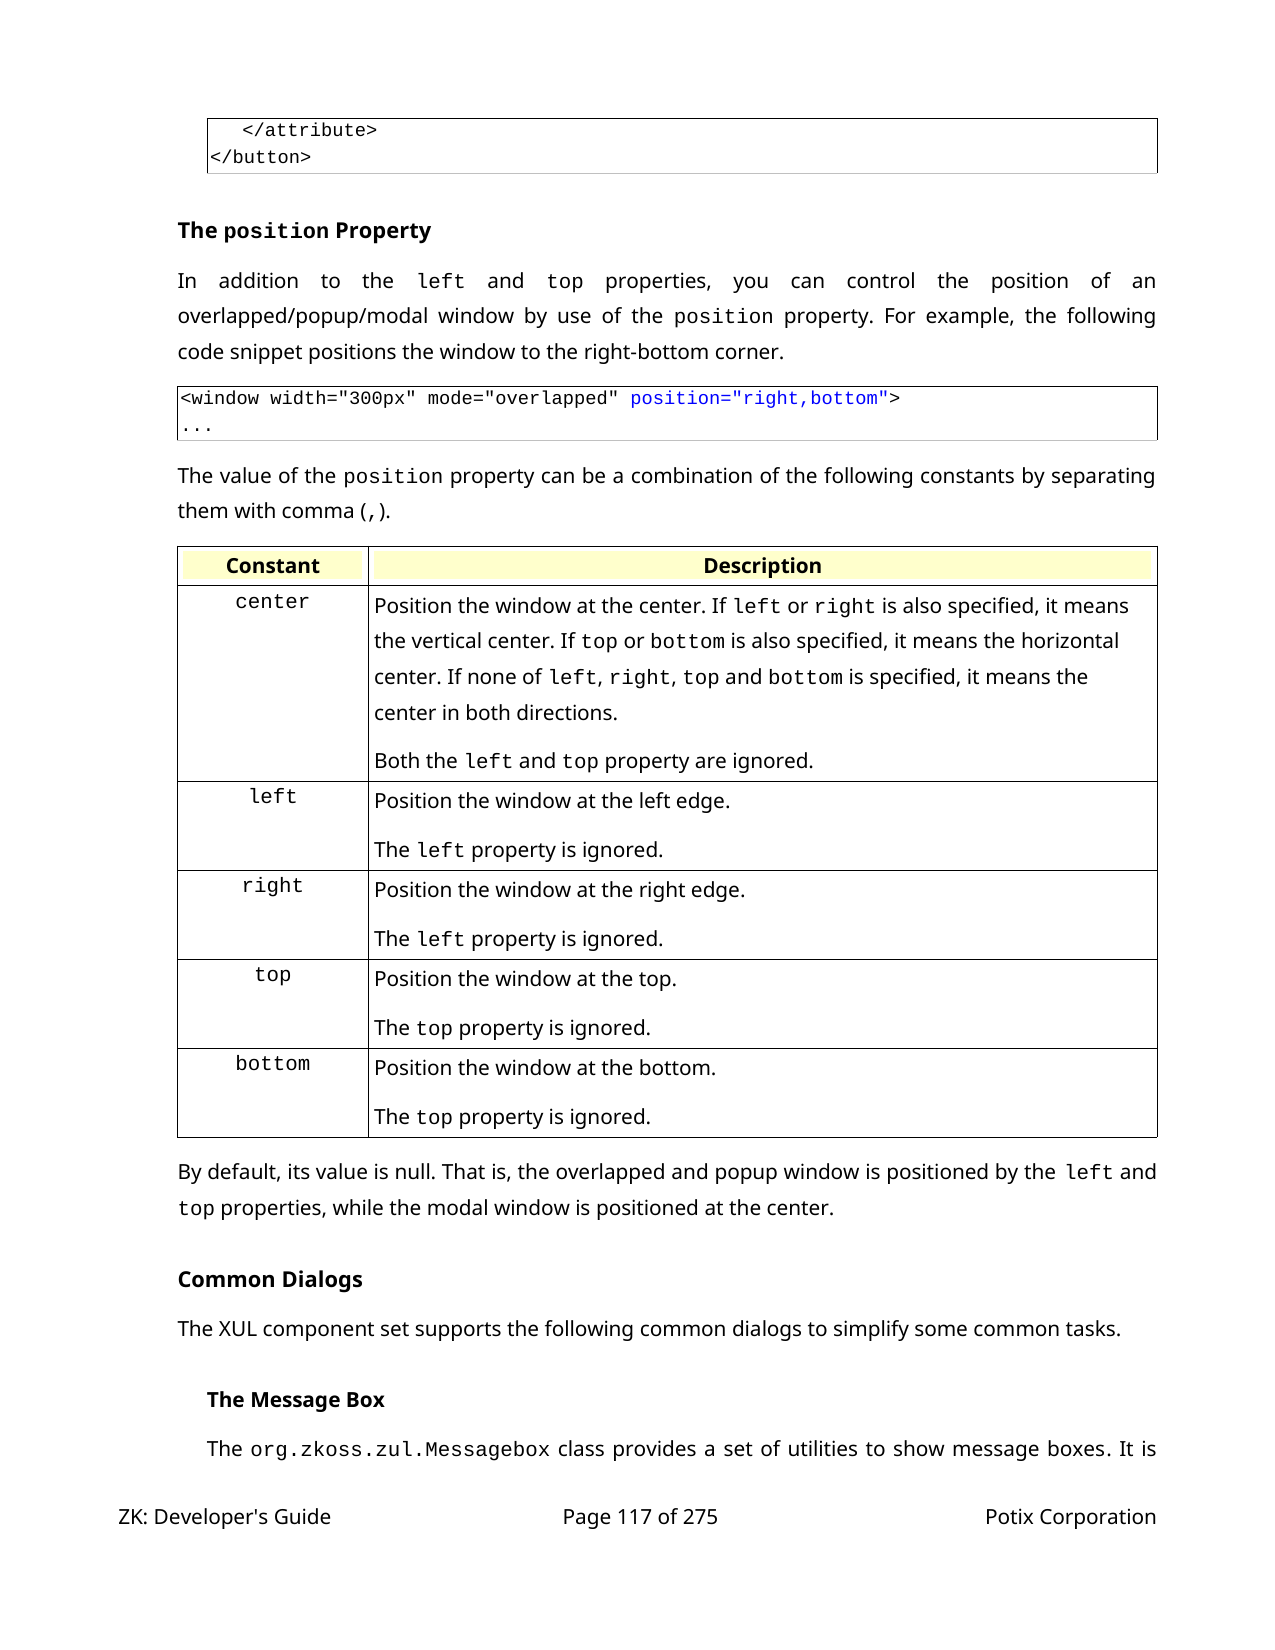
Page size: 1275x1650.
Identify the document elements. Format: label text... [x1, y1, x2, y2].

text </attribute> [208, 119, 1157, 142]
subtitle Common Dialogs [177, 1264, 1157, 1294]
text By default, its value is null. That is, the overlapped and popup window is positioned by the left and top properties, while the modal window is positioned at the center. [177, 1157, 1157, 1221]
table_cell top [178, 960, 368, 1048]
text ... [178, 413, 1157, 440]
table_cell left [178, 782, 368, 870]
text The value of the position property can be a combination of the following constants by separating them with comma (,). [177, 461, 1157, 525]
table_cell Position the window at the top. The top property is ignored. [369, 960, 1157, 1048]
table_cell Position the window at the right edge. The left property is ignored. [369, 871, 1157, 959]
text The XUL component set supports the following common dialogs to simplify some common tasks. [177, 1314, 1157, 1343]
text The org.zkoss.zul.Messagebox class provides a set of utilities to show message boxes. It is [207, 1434, 1157, 1463]
table_cell center [178, 586, 368, 781]
subtitle The Message Box [207, 1385, 1157, 1413]
text In addition to the left and top properties, you can control the position of an overlapped/popup/modal window by use of the position property. For example, the following code snippet positions the window to the right-bottom corner. [177, 266, 1157, 365]
table_header Constant [178, 547, 368, 585]
text <window width="300px" mode="overlapped" position="right,bottom"> [178, 387, 1157, 410]
table_cell Position the window at the left edge. The left property is ignored. [369, 782, 1157, 870]
table_header Description [369, 547, 1157, 585]
table_cell Position the window at the center. If left or right is also specified, it means the vertical center. If top or bottom is also specified, it means the horizontal center. If none of left, right, top and bottom is specified, it means the center in both directions. Both the left and top property are ignored. [369, 586, 1157, 781]
table_cell right [178, 871, 368, 959]
table_cell Position the window at the bottom. The top property is ignored. [369, 1049, 1157, 1137]
text </button> [208, 145, 1157, 173]
subtitle The position Property [177, 215, 1157, 245]
table_cell bottom [178, 1049, 368, 1137]
